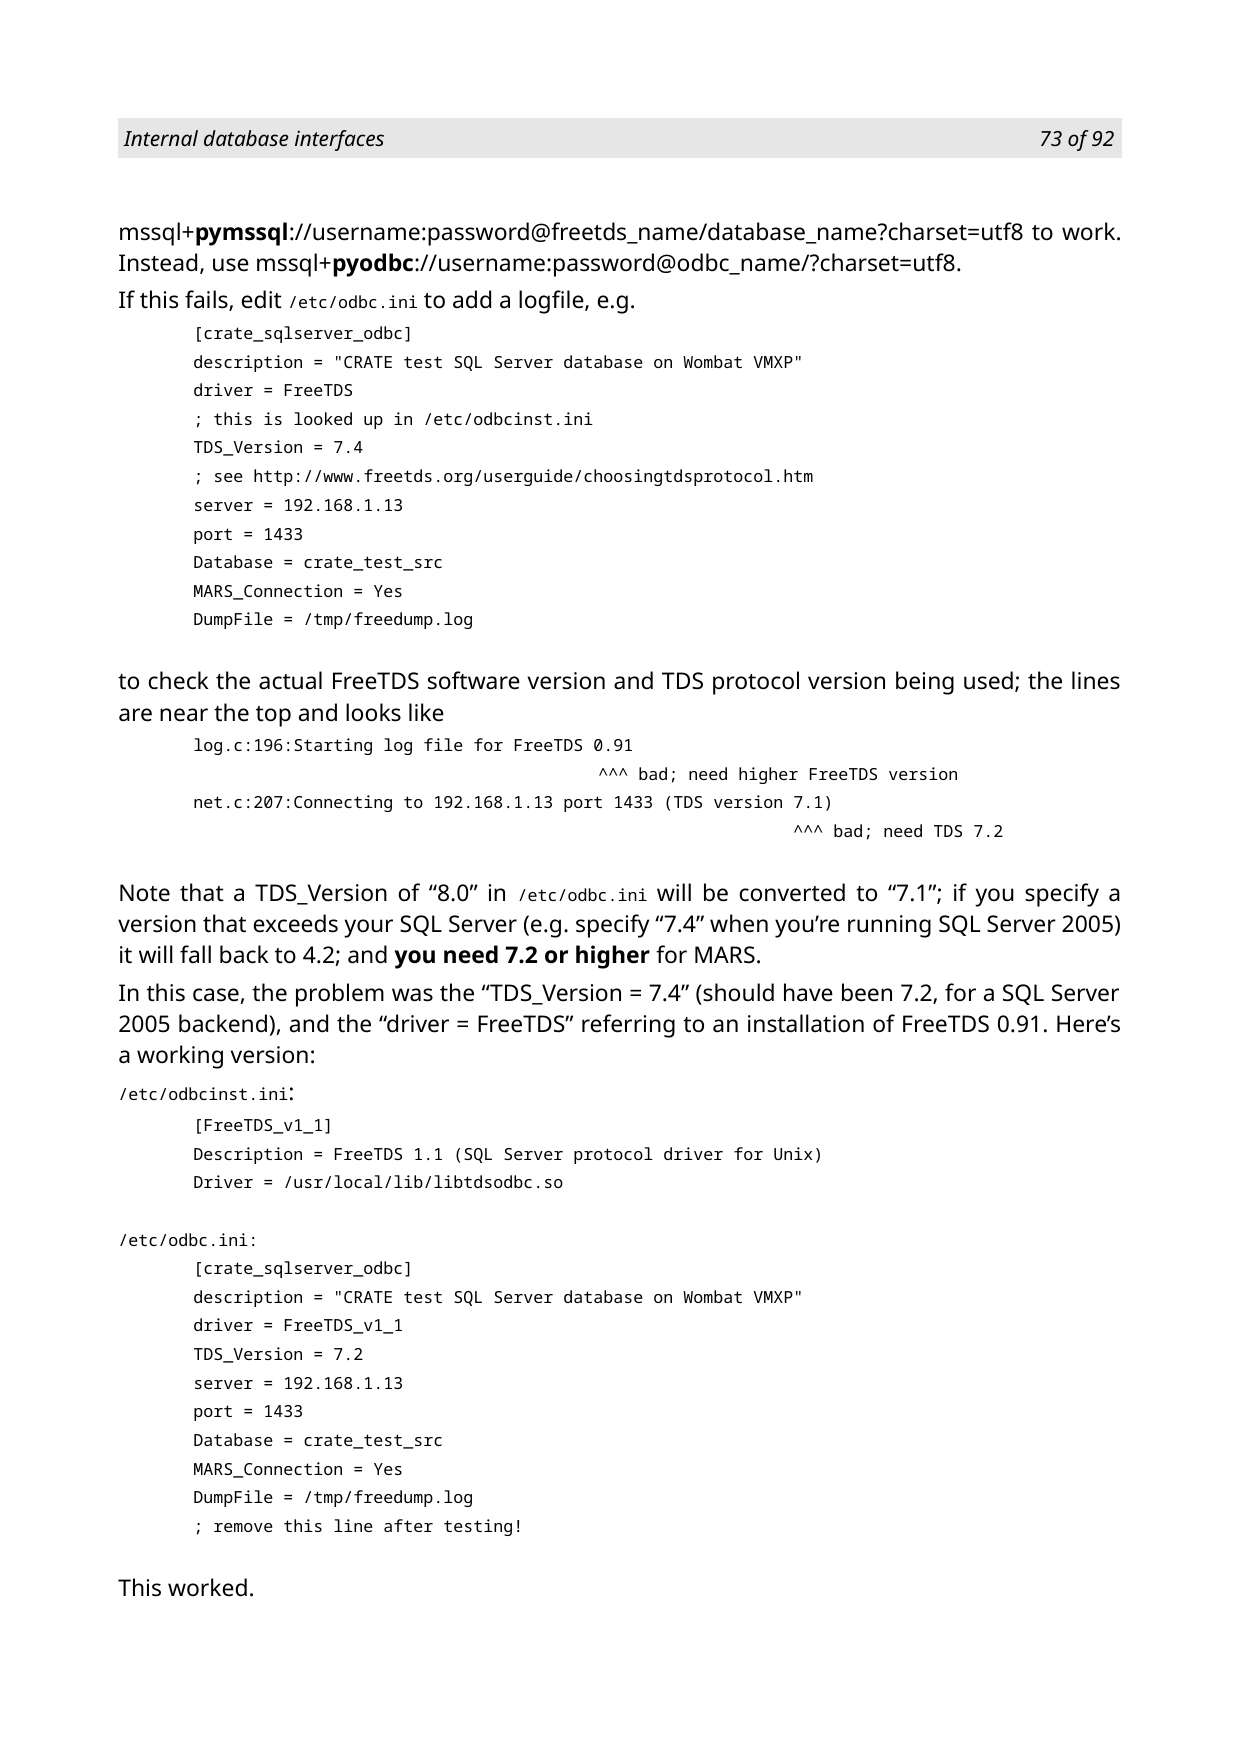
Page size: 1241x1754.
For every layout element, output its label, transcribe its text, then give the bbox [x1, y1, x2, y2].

text log.c:196:Starting log file for FreeTDS 0.91 [118, 734, 1122, 756]
text ^^^ bad; need TDS 7.2 [118, 820, 1122, 842]
text [crate_sqlserver_odbc] [118, 1257, 1122, 1279]
text Driver = /usr/local/lib/libtdsodbc.so [118, 1171, 1122, 1193]
text description = "CRATE test SQL Server database on Wombat VMXP" [118, 1285, 1122, 1308]
text /etc/odbcinst.ini: [118, 1076, 1122, 1108]
text server = 192.168.1.13 [118, 1371, 1122, 1394]
text ; see http://www.freetds.org/userguide/choosingtdsprotocol.htm [118, 465, 1122, 487]
text If this fails, edit /etc/odbc.ini to add a logfile, e.g. [118, 284, 1122, 316]
text ; this is looked up in /etc/odbcinst.ini [118, 407, 1122, 430]
text DumpFile = /tmp/freedump.log [118, 608, 1122, 631]
text ; remove this line after testing! [118, 1514, 1122, 1537]
text Note that a TDS_Version of “8.0” in /etc/odbc.ini will be converted to “7.1”; if you specify a version that exceeds your SQL Server (e.g. specify “7.4” when you’re running SQL Server 2005) it will fall back to 4.2; and you need 7.2 or higher for MARS. [118, 877, 1122, 971]
text port = 1433 [118, 522, 1122, 545]
text MARS_Connection = Yes [118, 1457, 1122, 1480]
text Database = crate_test_src [118, 551, 1122, 573]
text DumpFile = /tmp/freedump.log [118, 1486, 1122, 1509]
text In this case, the problem was the “TDS_Version = 7.4” (should have been 7.2, for a SQL Server 2005 backend), and the “driver = FreeTDS” referring to an installation of FreeTDS 0.91. Here’s a working version: [118, 977, 1122, 1070]
text port = 1433 [118, 1400, 1122, 1423]
text net.c:207:Connecting to 192.168.1.13 port 1433 (TDS version 7.1) [118, 791, 1122, 814]
text TDS_Version = 7.2 [118, 1343, 1122, 1365]
text mssql+pymssql://username:password@freetds_name/database_name?charset=utf8 to work. Instead, use mssql+pyodbc://username:password@odbc_name/?charset=utf8. [118, 216, 1122, 278]
text ^^^ bad; need higher FreeTDS version [118, 762, 1122, 785]
text driver = FreeTDS_v1_1 [118, 1314, 1122, 1337]
text TDS_Version = 7.4 [118, 436, 1122, 459]
text description = "CRATE test SQL Server database on Wombat VMXP" [118, 350, 1122, 373]
text MARS_Connection = Yes [118, 579, 1122, 602]
text to check the actual FreeTDS software version and TDS protocol version being used; the lines are near the top and looks like [118, 665, 1122, 728]
text driver = FreeTDS [118, 379, 1122, 402]
text /etc/odbc.ini: [118, 1228, 1122, 1251]
text [FreeTDS_v1_1] [118, 1113, 1122, 1136]
text Description = FreeTDS 1.1 (SQL Server protocol driver for Unix) [118, 1142, 1122, 1165]
text [crate_sqlserver_odbc] [118, 322, 1122, 344]
text Database = crate_test_src [118, 1429, 1122, 1451]
text server = 192.168.1.13 [118, 493, 1122, 516]
text This worked. [118, 1572, 1122, 1603]
